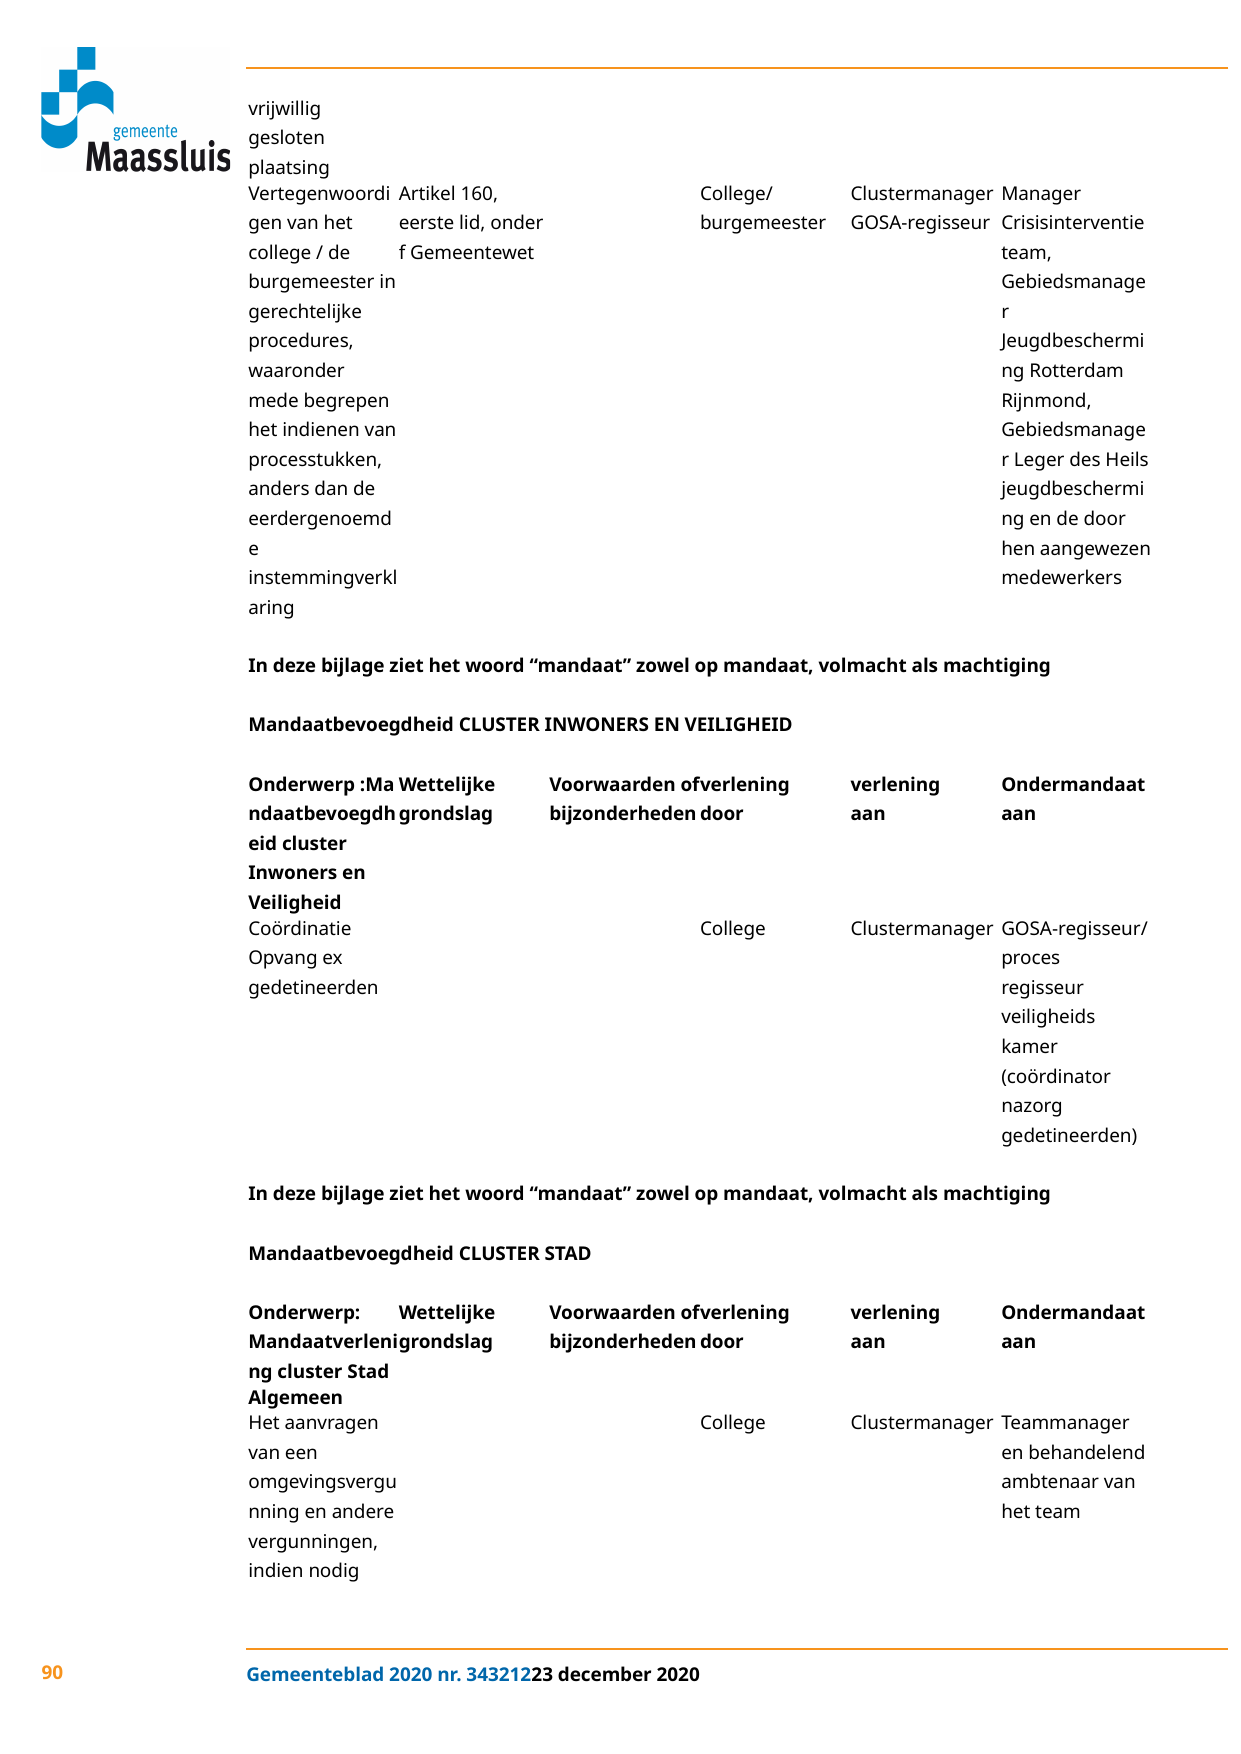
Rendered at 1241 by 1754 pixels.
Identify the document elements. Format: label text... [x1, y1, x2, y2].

text Mandaatbevoegdheid CLUSTER STAD [248, 1240, 1152, 1265]
picture [41, 47, 77, 92]
table_header Wettelijke grondslag [399, 1299, 549, 1384]
table_header Voorwaarden of bijzonderheden [549, 771, 700, 915]
table_cell Het aanvragen van een omgevingsvergunning en andere vergunningen, indien nodig [248, 1410, 398, 1583]
table_cell [1001, 95, 1152, 180]
text Mandaatbevoegdheid CLUSTER INWONERS EN VEILIGHEID [248, 712, 1152, 737]
text In deze bijlage ziet het woord “mandaat” zowel op mandaat, volmacht als machtiging [248, 1181, 1152, 1206]
table_cell Clustermanager GOSA-regisseur [850, 180, 1001, 619]
table_cell [549, 915, 700, 1148]
table_cell Vertegenwoordigen van het college / de burgemeester in gerechtelijke procedures, waaronder mede begrepen het indienen van processtukken, anders dan de eerdergenoemde instemmingverklaring [248, 180, 398, 619]
table_cell [399, 1410, 549, 1583]
table_cell GOSA-regisseur/ proces regisseur veiligheids kamer (coördinator nazorg gedetineerden) [1001, 915, 1152, 1148]
table_cell [399, 95, 549, 180]
table_cell Artikel 160, eerste lid, onder f Gemeentewet [399, 180, 549, 619]
table_header Onderwerp :Mandaatbevoegdheid cluster Inwoners en Veiligheid [248, 771, 398, 915]
table_cell [850, 95, 1001, 180]
table_cell Coördinatie Opvang ex gedetineerden [248, 915, 398, 1148]
table_cell [1001, 1384, 1152, 1409]
table_cell [549, 1384, 700, 1409]
table_header verlening aan [850, 1299, 1001, 1384]
table_cell Teammanager en behandelend ambtenaar van het team [1001, 1410, 1152, 1583]
table_header Ondermandaat aan [1001, 771, 1152, 915]
picture [41, 47, 231, 172]
table_header Voorwaarden of bijzonderheden [549, 1299, 700, 1384]
table_cell Algemeen [248, 1384, 398, 1409]
table_header verlening door [700, 1299, 850, 1384]
table_cell Manager Crisisinterventie team, Gebiedsmanager Jeugdbescherming Rotterdam Rijnmond, Gebiedsmanager Leger des Heils jeugdbescherming en de door hen aangewezen medewerkers [1001, 180, 1152, 619]
table_cell vrijwillig gesloten plaatsing [248, 95, 398, 180]
table_header verlening aan [850, 771, 1001, 915]
table_header Wettelijke grondslag [399, 771, 549, 915]
table_cell [549, 1410, 700, 1583]
table_cell [399, 1384, 549, 1409]
table_cell Clustermanager [850, 1410, 1001, 1583]
table_cell [700, 1384, 850, 1409]
table_cell [700, 95, 850, 180]
table_cell [399, 915, 549, 1148]
text In deze bijlage ziet het woord “mandaat” zowel op mandaat, volmacht als machtiging [248, 652, 1152, 678]
table_header Ondermandaat aan [1001, 1299, 1152, 1384]
table_header verlening door [700, 771, 850, 915]
table_header Onderwerp: Mandaatverlening cluster Stad [248, 1299, 398, 1384]
table_cell Clustermanager [850, 915, 1001, 1148]
table_cell College [700, 1410, 850, 1583]
table_cell College [700, 915, 850, 1148]
table_cell [549, 180, 700, 619]
table_cell [549, 95, 700, 180]
table_cell College/burgemeester [700, 180, 850, 619]
table_cell [850, 1384, 1001, 1409]
